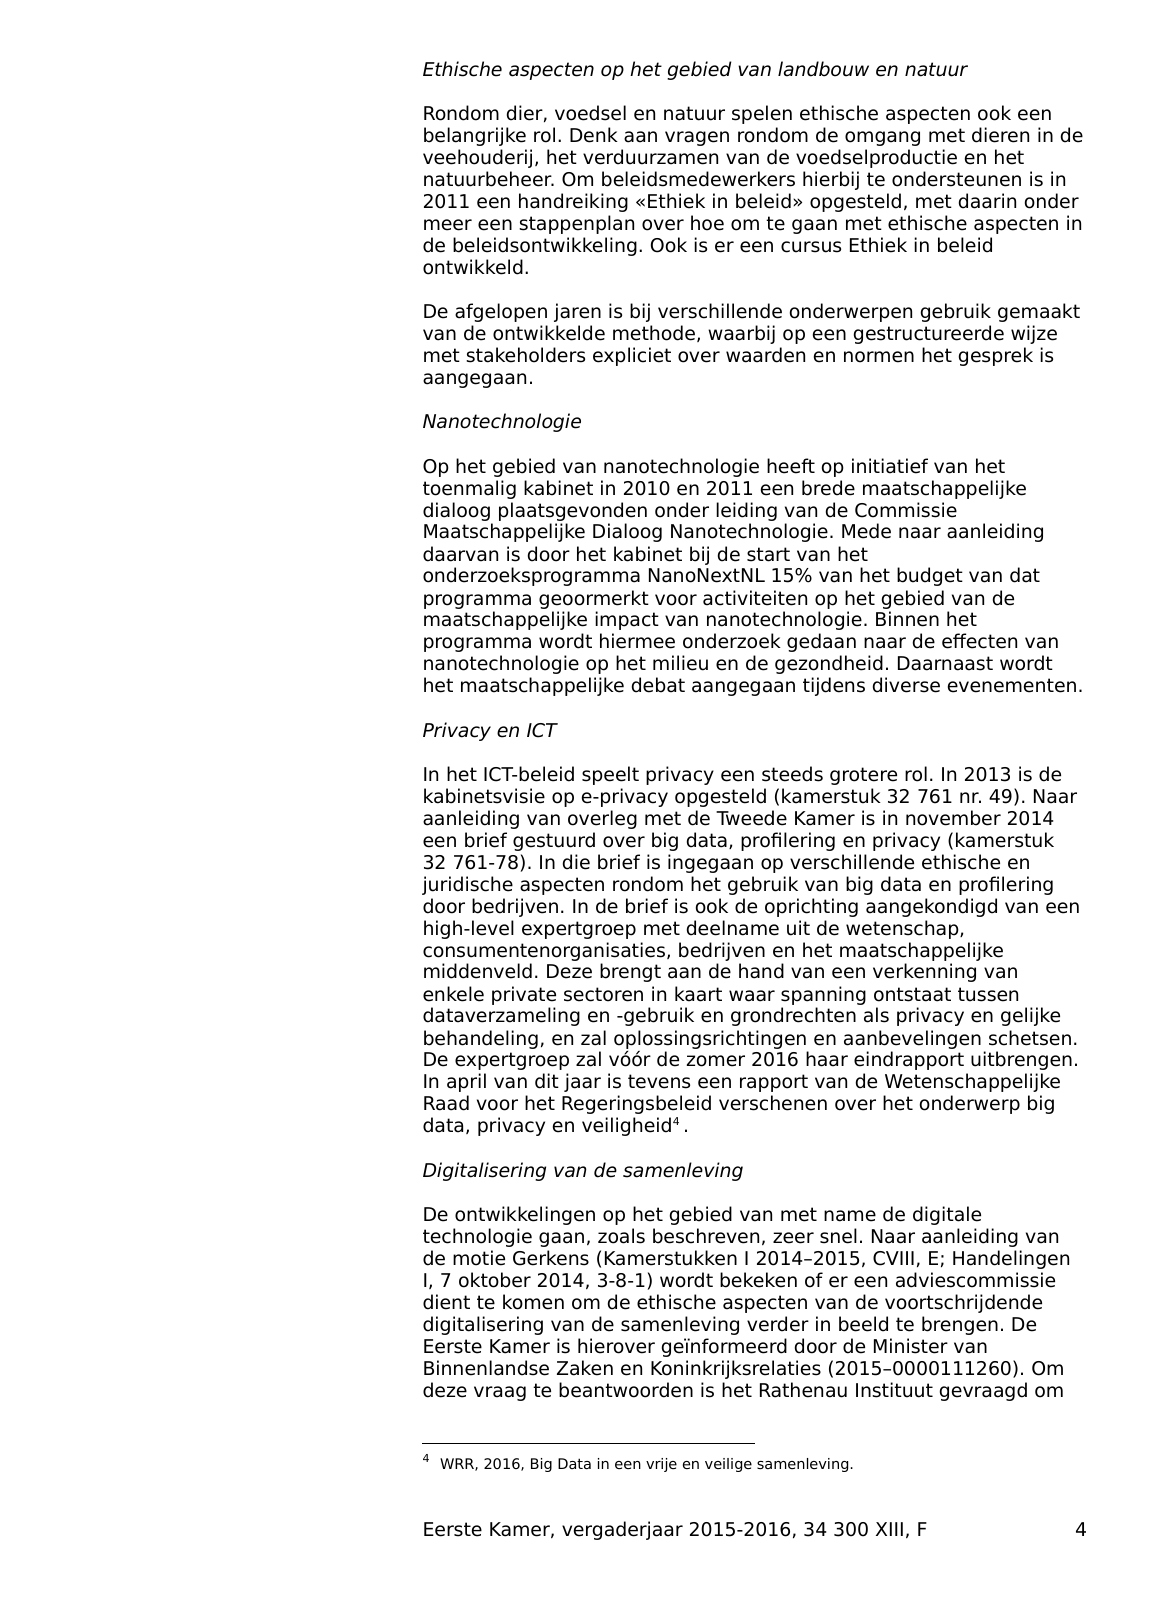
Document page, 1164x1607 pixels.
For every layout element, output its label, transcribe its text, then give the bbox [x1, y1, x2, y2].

subtitle Digitalisering van de samenleving [422, 1159, 1087, 1181]
text Rondom dier, voedsel en natuur spelen ethische aspecten ook een belangrijke rol. Denk aan vragen rondom de omgang met dieren in de veehouderij, het verduurzamen van de voedselproductie en het natuurbeheer. Om beleidsmedewerkers hierbij te ondersteunen is in 2011 een handreiking «Ethiek in beleid» opgesteld, met daarin onder meer een stappenplan over hoe om te gaan met ethische aspecten in de beleidsontwikkeling. Ook is er een cursus Ethiek in beleid ontwikkeld. [422, 103, 1087, 279]
text De ontwikkelingen op het gebied van met name de digitale technologie gaan, zoals beschreven, zeer snel. Naar aanleiding van de motie Gerkens (Kamerstukken I 2014–2015, CVIII, E; Handelingen I, 7 oktober 2014, 3-8-1) wordt bekeken of er een adviescommissie dient te komen om de ethische aspecten van de voortschrijdende digitalisering van de samenleving verder in beeld te brengen. De Eerste Kamer is hierover geïnformeerd door de Minister van Binnenlandse Zaken en Koninkrijksrelaties (2015–0000111260). Om deze vraag te beantwoorden is het Rathenau Instituut gevraagd om [422, 1204, 1087, 1401]
text In het ICT-beleid speelt privacy een steeds grotere rol. In 2013 is de kabinetsvisie op e-privacy opgesteld (kamerstuk 32 761 nr. 49). Naar aanleiding van overleg met de Tweede Kamer is in november 2014 een brief gestuurd over big data, profilering en privacy (kamerstuk 32 761-78). In die brief is ingegaan op verschillende ethische en juridische aspecten rondom het gebruik van big data en profilering door bedrijven. In de brief is ook de oprichting aangekondigd van een high-level expertgroep met deelname uit de wetenschap, consumentenorganisaties, bedrijven en het maatschappelijke middenveld. Deze brengt aan de hand van een verkenning van enkele private sectoren in kaart waar spanning ontstaat tussen dataverzameling en -gebruik en grondrechten als privacy en gelijke behandeling, en zal oplossingsrichtingen en aanbevelingen schetsen. De expertgroep zal vóór de zomer 2016 haar eindrapport uitbrengen. In april van dit jaar is tevens een rapport van de Wetenschappelijke Raad voor het Regeringsbeleid verschenen over het onderwerp big data, privacy en veiligheid. [422, 764, 1087, 1137]
subtitle Ethische aspecten op het gebied van landbouw en natuur [422, 59, 1087, 81]
text WRR, 2016, Big Data in een vrije en veilige samenleving. [422, 1452, 1087, 1474]
text De afgelopen jaren is bij verschillende onderwerpen gebruik gemaakt van de ontwikkelde methode, waarbij op een gestructureerde wijze met stakeholders expliciet over waarden en normen het gesprek is aangegaan. [422, 301, 1087, 389]
subtitle Nanotechnologie [422, 411, 1087, 433]
text Op het gebied van nanotechnologie heeft op initiatief van het toenmalig kabinet in 2010 en 2011 een brede maatschappelijke dialoog plaatsgevonden onder leiding van de Commissie Maatschappelijke Dialoog Nanotechnologie. Mede naar aanleiding daarvan is door het kabinet bij de start van het onderzoeksprogramma NanoNextNL 15% van het budget van dat programma geoormerkt voor activiteiten op het gebied van de maatschappelijke impact van nanotechnologie. Binnen het programma wordt hiermee onderzoek gedaan naar de effecten van nanotechnologie op het milieu en de gezondheid. Daarnaast wordt het maatschappelijke debat aangegaan tijdens diverse evenementen. [422, 456, 1087, 697]
subtitle Privacy en ICT [422, 719, 1087, 741]
